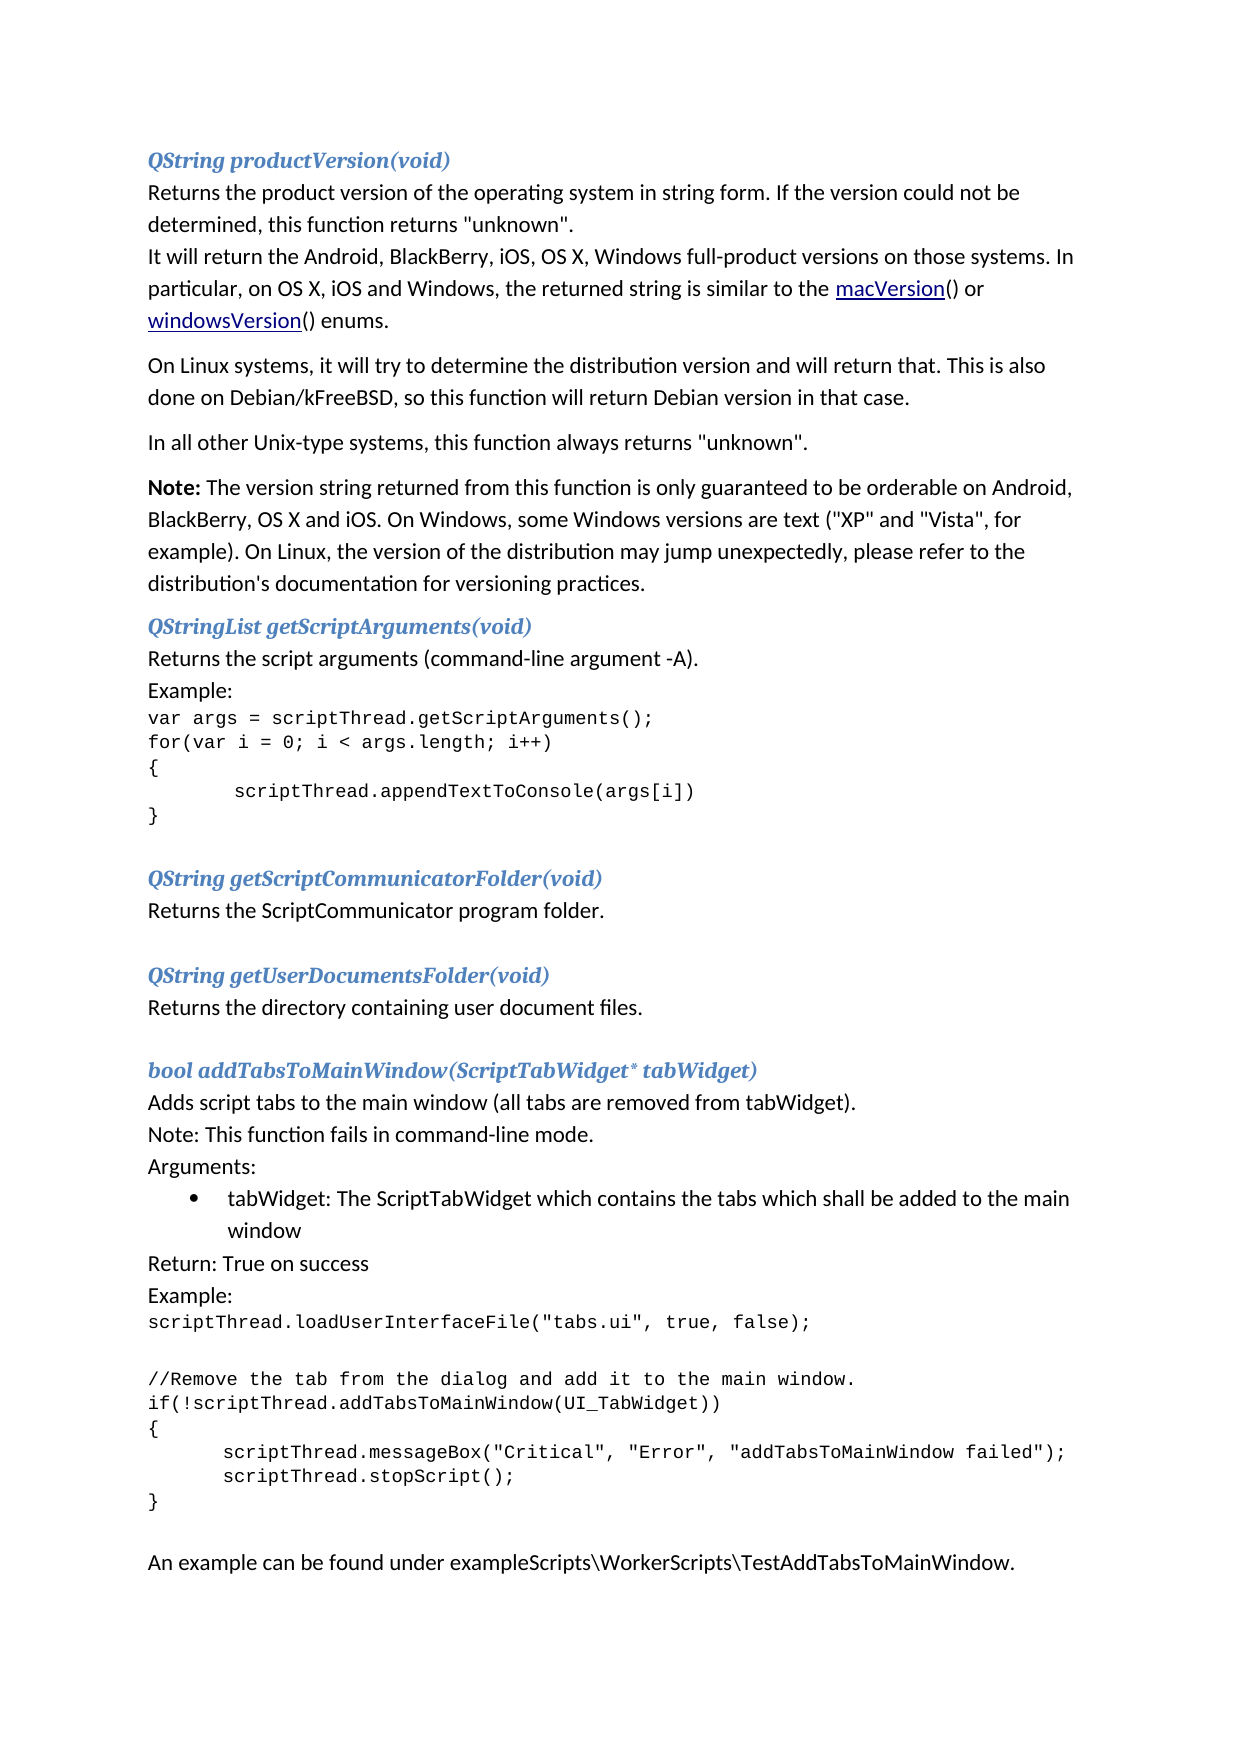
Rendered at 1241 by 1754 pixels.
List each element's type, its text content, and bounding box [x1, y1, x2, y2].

text Example: [148, 1281, 1093, 1309]
text } [148, 1492, 1093, 1513]
text Note: This function fails in command-line mode. [148, 1120, 1093, 1148]
text for(var i = 0; i < args.length; i++) [148, 733, 1093, 754]
text Adds script tabs to the main window (all tabs are removed from tabWidget). [148, 1088, 1093, 1116]
text var args = scriptThread.getScriptArguments(); [148, 709, 1093, 730]
text Example: [148, 676, 1093, 704]
subtitle QString getScriptCommunicatorFolder(void) [148, 866, 1093, 892]
text } [148, 806, 1093, 827]
text scriptThread.loadUserInterfaceFile("tabs.ui", true, false); [148, 1313, 1093, 1334]
text It will return the Android, BlackBerry, iOS, OS X, Windows full-product versions on those systems. In particular, on OS X, iOS and Windows, the returned string is similar to the macVersion() or windowsVersion() enums. [148, 242, 1093, 334]
text In all other Unix-type systems, this function always returns "unknown". [148, 428, 1093, 456]
text An example can be found under exampleScripts\WorkerScripts\TestAddTabsToMainWindow. [148, 1548, 1093, 1576]
subtitle QStringList getScriptArguments(void) [148, 614, 1093, 640]
text { [148, 757, 1093, 779]
text Returns the product version of the operating system in string form. If the version could not be determined, this function returns "unknown". [148, 178, 1093, 238]
text if(!scriptThread.addTabsToMainWindow(UI_TabWidget)) [148, 1394, 1093, 1415]
text Returns the ScriptCommunicator program folder. [148, 896, 1093, 924]
subtitle QString getUserDocumentsFolder(void) [148, 963, 1093, 989]
subtitle bool addTabsToMainWindow(ScriptTabWidget* tabWidget) [148, 1058, 1093, 1084]
text Return: True on success [148, 1249, 1093, 1277]
text scriptThread.messageBox("Critical", "Error", "addTabsToMainWindow failed"); [148, 1443, 1093, 1464]
text Returns the directory containing user document files. [148, 993, 1093, 1021]
text //Remove the tab from the dialog and add it to the main window. [148, 1370, 1093, 1391]
text scriptThread.appendTextToConsole(args[i]) [148, 782, 1093, 803]
text On Linux systems, it will try to determine the distribution version and will return that. This is also done on Debian/kFreeBSD, so this function will return Debian version in that case. [148, 351, 1093, 411]
text Arguments: [148, 1152, 1093, 1180]
list tabWidget: The ScriptTabWidget which contains the tabs which shall be added to the main window [190, 1184, 1093, 1245]
text Returns the script arguments (command-line argument -A). [148, 644, 1093, 672]
subtitle QString productVersion(void) [148, 148, 1093, 174]
text scriptThread.stopScript(); [148, 1467, 1093, 1488]
text Note: The version string returned from this function is only guaranteed to be orderable on Android, BlackBerry, OS X and iOS. On Windows, some Windows versions are text ("XP" and "Vista", for example). On Linux, the version of the distribution may jump unexpectedly, please refer to the distribution's documentation for versioning practices. [148, 473, 1093, 597]
text { [148, 1418, 1093, 1440]
